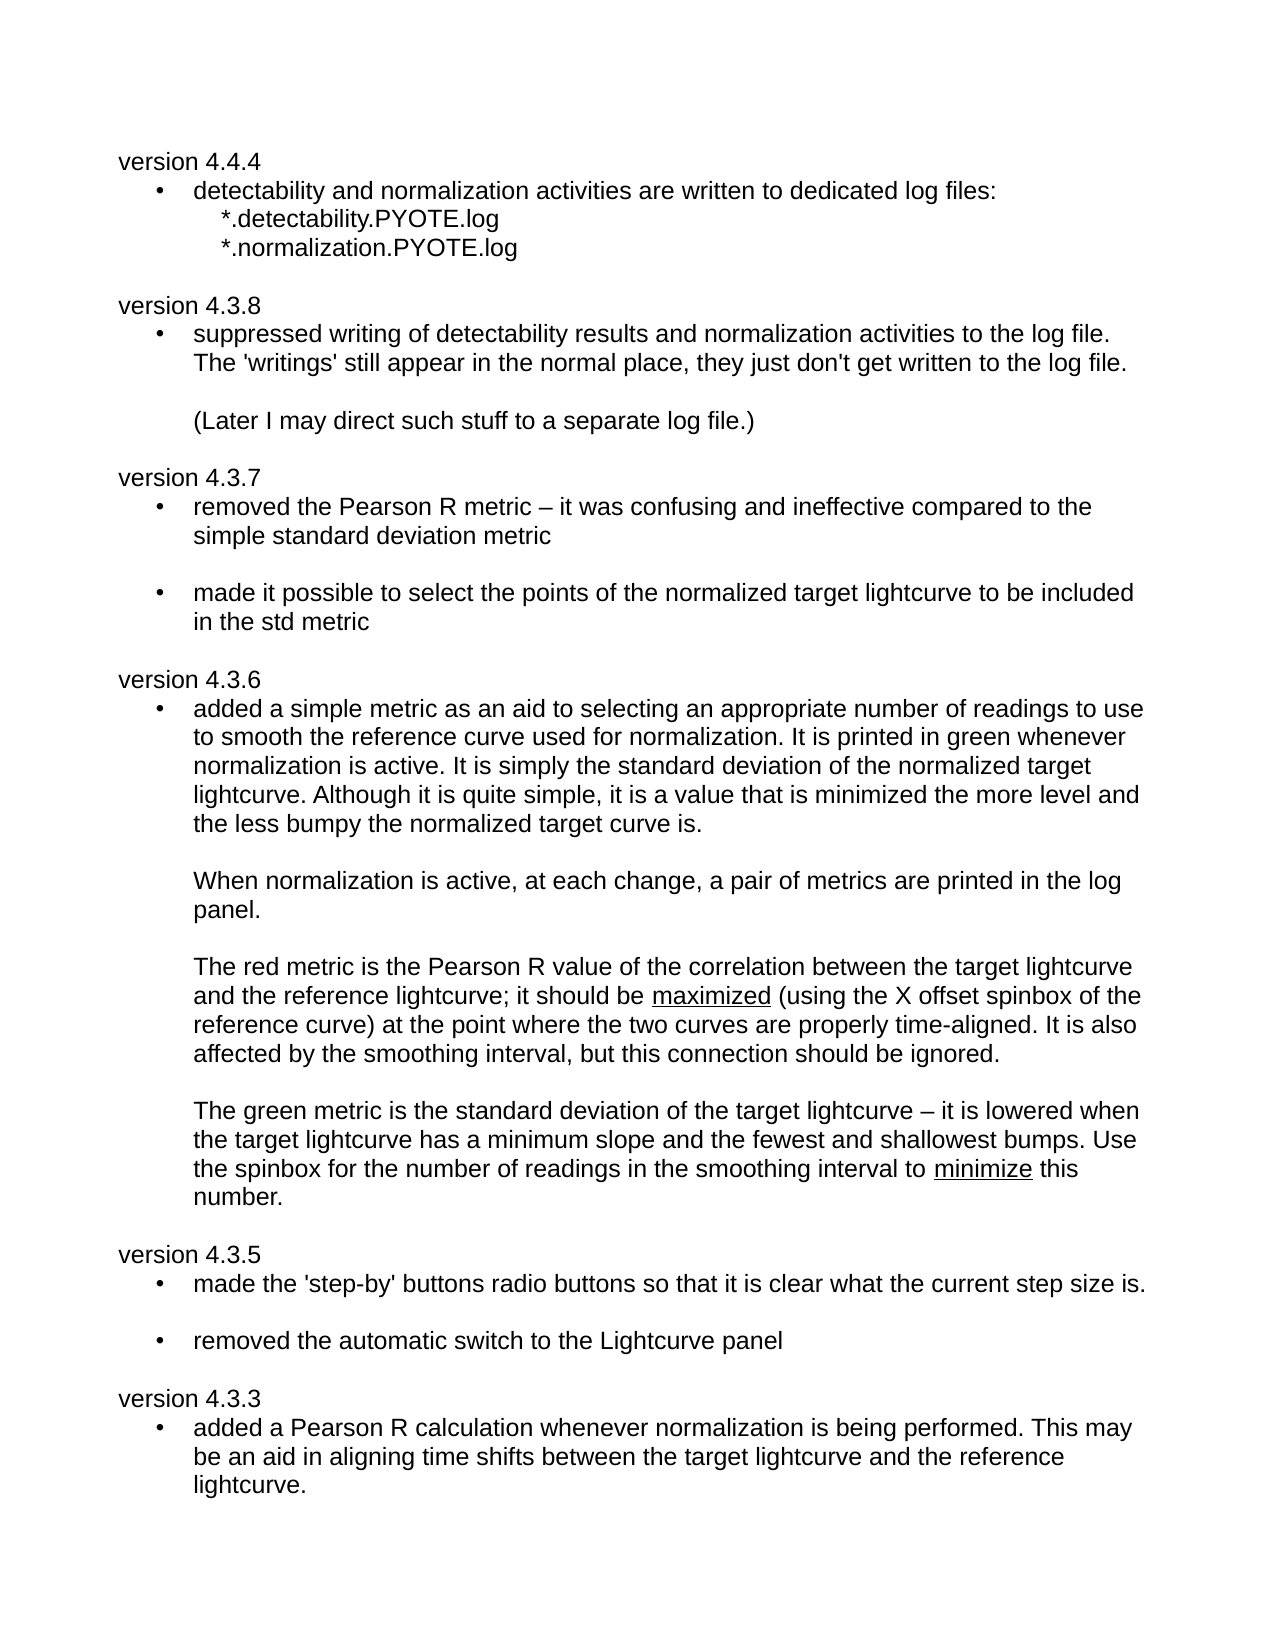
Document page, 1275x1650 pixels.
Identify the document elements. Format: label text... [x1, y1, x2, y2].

list made it possible to select the points of the normalized target lightcurve to be included in the std metric [156, 578, 1157, 665]
list made the 'step-by' buttons radio buttons so that it is clear what the current step size is. [156, 1269, 1157, 1326]
text version 4.4.4 [118, 147, 1157, 176]
list added a simple metric as an aid to selecting an appropriate number of readings to use to smooth the reference curve used for normalization. It is printed in green whenever normalization is active. It is simply the standard deviation of the normalized target lightcurve. Although it is quite simple, it is a value that is minimized the more level and the less bumpy the normalized target curve is. When normalization is active, at each change, a pair of metrics are printed in the log panel. The red metric is the Pearson R value of the correlation between the target lightcurve and the reference lightcurve; it should be maximized (using the X offset spinbox of the reference curve) at the point where the two curves are properly time-aligned. It is also affected by the smoothing interval, but this connection should be ignored. The green metric is the standard deviation of the target lightcurve – it is lowered when the target lightcurve has a minimum slope and the fewest and shallowest bumps. Use the spinbox for the number of readings in the smoothing interval to minimize this number. [156, 693, 1157, 1240]
text version 4.3.7 [118, 463, 1157, 492]
list removed the Pearson R metric – it was confusing and ineffective compared to the simple standard deviation metric [156, 492, 1157, 578]
list suppressed writing of detectability results and normalization activities to the log file. The 'writings' still appear in the normal place, they just don't get written to the log file. (Later I may direct such stuff to a separate log file.) [156, 319, 1157, 463]
list removed the automatic switch to the Lightcurve panel [156, 1326, 1157, 1384]
text version 4.3.6 [118, 665, 1157, 693]
text version 4.3.3 [118, 1384, 1157, 1413]
list added a Pearson R calculation whenever normalization is being performed. This may be an aid in aligning time shifts between the target lightcurve and the reference lightcurve. [156, 1413, 1157, 1528]
text version 4.3.8 [118, 291, 1157, 319]
list [156, 118, 1157, 147]
text version 4.3.5 [118, 1240, 1157, 1269]
list detectability and normalization activities are written to dedicated log files: *.detectability.PYOTE.log *.normalization.PYOTE.log [156, 176, 1157, 291]
